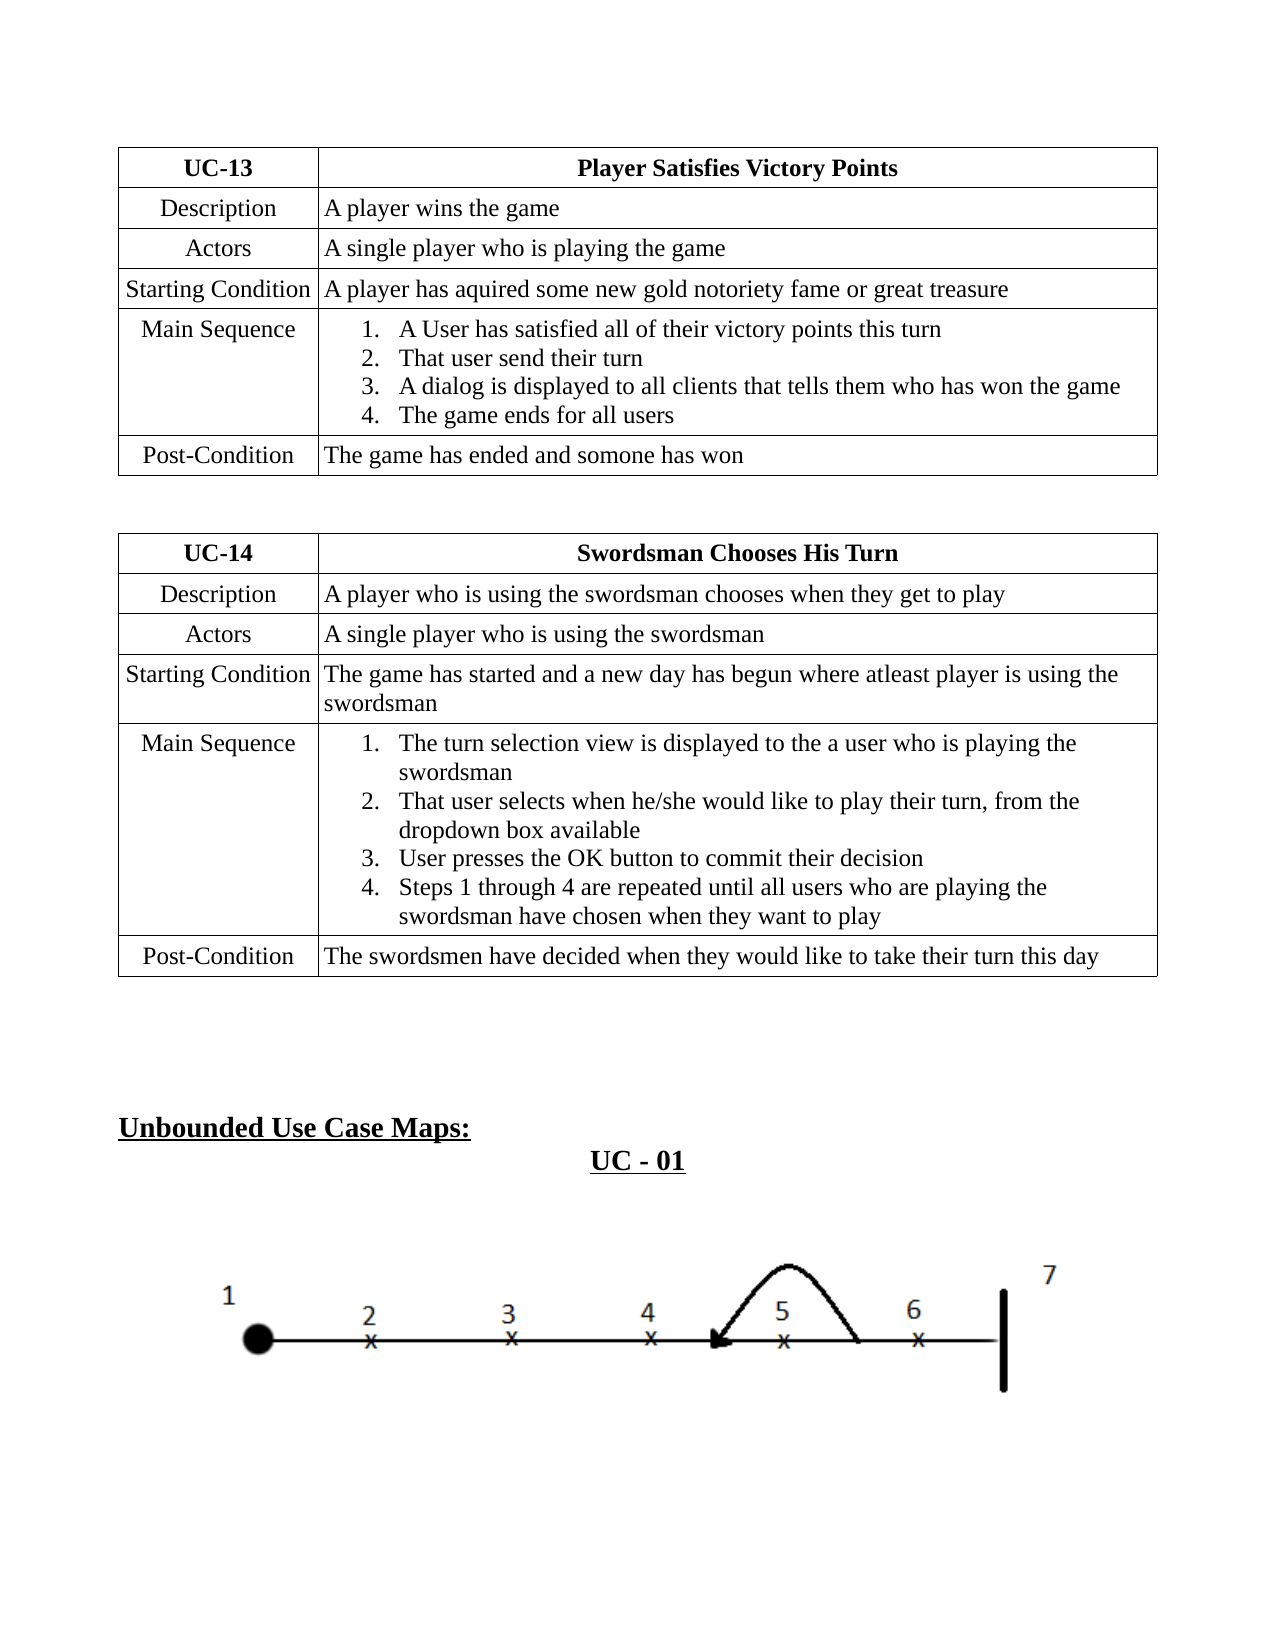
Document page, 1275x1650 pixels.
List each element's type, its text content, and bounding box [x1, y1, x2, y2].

table_header UC-13 [119, 148, 318, 187]
table_cell A player has aquired some new gold notoriety fame or great treasure [319, 269, 1157, 308]
picture [172, 1206, 1119, 1432]
table_cell Actors [119, 229, 318, 268]
table_cell Main Sequence [119, 724, 318, 935]
table_cell The swordsmen have decided when they would like to take their turn this day [319, 936, 1157, 976]
text Unbounded Use Case Maps: [118, 1110, 1157, 1143]
table_cell A User has satisfied all of their victory points this turn That user send their turn A dialog is displayed to all clients that tells them who has won the game The game ends for all users [319, 309, 1157, 435]
table_cell A player wins the game [319, 188, 1157, 227]
table_header Swordsman Chooses His Turn [319, 534, 1157, 573]
text UC - 01 [118, 1143, 1157, 1177]
table_cell Starting Condition [119, 655, 318, 723]
table_cell A player who is using the swordsman chooses when they get to play [319, 574, 1157, 613]
table_cell A single player who is playing the game [319, 229, 1157, 268]
table_cell Post-Condition [119, 936, 318, 976]
table_cell A single player who is using the swordsman [319, 614, 1157, 653]
table_cell The game has started and a new day has begun where atleast player is using the swordsman [319, 655, 1157, 723]
table_cell The turn selection view is displayed to the a user who is playing the swordsman That user selects when he/she would like to play their turn, from the dropdown box available User presses the OK button to commit their decision Steps 1 through 4 are repeated until all users who are playing the swordsman have chosen when they want to play [319, 724, 1157, 935]
table_header Player Satisfies Victory Points [319, 148, 1157, 187]
table_cell Post-Condition [119, 436, 318, 475]
table_cell Starting Condition [119, 269, 318, 308]
table_header UC-14 [119, 534, 318, 573]
table_cell Main Sequence [119, 309, 318, 435]
table_cell Description [119, 574, 318, 613]
table_cell Description [119, 188, 318, 227]
table_cell The game has ended and somone has won [319, 436, 1157, 475]
table_cell Actors [119, 614, 318, 653]
